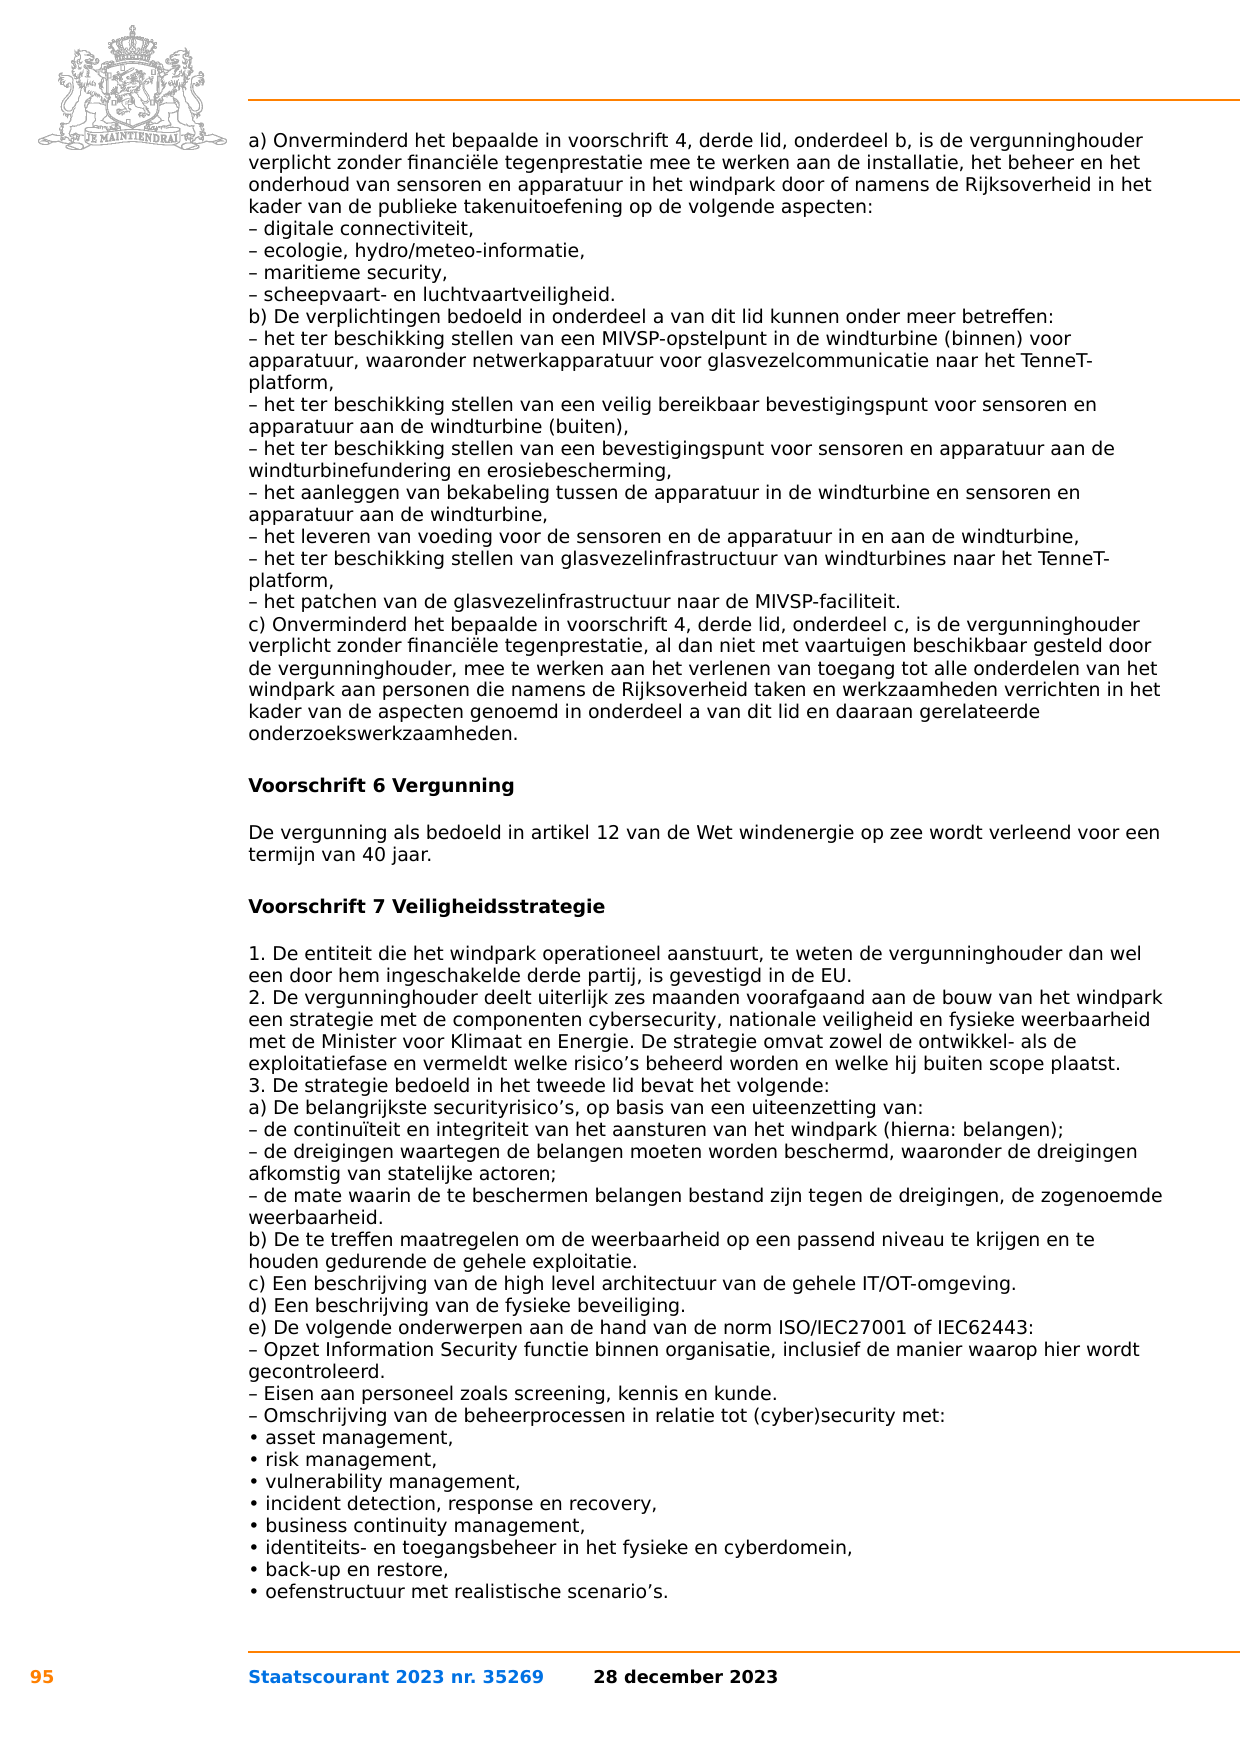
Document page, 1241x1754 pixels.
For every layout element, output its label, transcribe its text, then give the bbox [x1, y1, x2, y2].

text – Opzet Information Security functie binnen organisatie, inclusief de manier waarop hier wordt gecontroleerd. [248, 1339, 1163, 1383]
text – het ter beschikking stellen van een MIVSP-opstelpunt in de windturbine (binnen) voor apparatuur, waaronder netwerkapparatuur voor glasvezelcommunicatie naar het TenneT-platform, [248, 328, 1163, 394]
text – scheepvaart- en luchtvaartveiligheid. [248, 284, 1163, 306]
subtitle Voorschrift 7 Veiligheidsstrategie [248, 896, 1163, 918]
text e) De volgende onderwerpen aan de hand van de norm ISO/IEC27001 of IEC62443: [248, 1317, 1163, 1339]
text • risk management, [248, 1449, 1163, 1471]
text – maritieme security, [248, 262, 1163, 284]
text • back-up en restore, [248, 1559, 1163, 1581]
text – het ter beschikking stellen van een bevestigingspunt voor sensoren en apparatuur aan de windturbinefundering en erosiebescherming, [248, 438, 1163, 482]
text – het ter beschikking stellen van glasvezelinfrastructuur van windturbines naar het TenneT-platform, [248, 547, 1163, 591]
text • business continuity management, [248, 1515, 1163, 1537]
text a) De belangrijkste securityrisico’s, op basis van een uiteenzetting van: [248, 1097, 1163, 1119]
text – het patchen van de glasvezelinfrastructuur naar de MIVSP-faciliteit. [248, 591, 1163, 613]
picture [38, 25, 227, 150]
text – de dreigingen waartegen de belangen moeten worden beschermd, waaronder de dreigingen afkomstig van statelijke actoren; [248, 1141, 1163, 1185]
text 3. De strategie bedoeld in het tweede lid bevat het volgende: [248, 1075, 1163, 1097]
text • vulnerability management, [248, 1471, 1163, 1493]
text – de continuïteit en integriteit van het aansturen van het windpark (hierna: belangen); [248, 1119, 1163, 1141]
text • identiteits- en toegangsbeheer in het fysieke en cyberdomein, [248, 1537, 1163, 1559]
text • asset management, [248, 1427, 1163, 1449]
text b) De verplichtingen bedoeld in onderdeel a van dit lid kunnen onder meer betreffen: [248, 306, 1163, 328]
text 2. De vergunninghouder deelt uiterlijk zes maanden voorafgaand aan de bouw van het windpark een strategie met de componenten cybersecurity, nationale veiligheid en fysieke weerbaarheid met de Minister voor Klimaat en Energie. De strategie omvat zowel de ontwikkel- als de exploitatiefase en vermeldt welke risico’s beheerd worden en welke hij buiten scope plaatst. [248, 987, 1163, 1075]
text De vergunning als bedoeld in artikel 12 van de Wet windenergie op zee wordt verleend voor een termijn van 40 jaar. [248, 822, 1163, 866]
text – Eisen aan personeel zoals screening, kennis en kunde. [248, 1383, 1163, 1405]
subtitle Voorschrift 6 Vergunning [248, 775, 1163, 797]
text c) Een beschrijving van de high level architectuur van de gehele IT/OT-omgeving. [248, 1273, 1163, 1295]
text • incident detection, response en recovery, [248, 1493, 1163, 1515]
text c) Onverminderd het bepaalde in voorschrift 4, derde lid, onderdeel c, is de vergunninghouder verplicht zonder financiële tegenprestatie, al dan niet met vaartuigen beschikbaar gesteld door de vergunninghouder, mee te werken aan het verlenen van toegang tot alle onderdelen van het windpark aan personen die namens de Rijksoverheid taken en werkzaamheden verrichten in het kader van de aspecten genoemd in onderdeel a van dit lid en daaraan gerelateerde onderzoekswerkzaamheden. [248, 613, 1163, 745]
text – Omschrijving van de beheerprocessen in relatie tot (cyber)security met: [248, 1405, 1163, 1427]
text 1. De entiteit die het windpark operationeel aanstuurt, te weten de vergunninghouder dan wel een door hem ingeschakelde derde partij, is gevestigd in de EU. [248, 943, 1163, 987]
text – het ter beschikking stellen van een veilig bereikbaar bevestigingspunt voor sensoren en apparatuur aan de windturbine (buiten), [248, 394, 1163, 438]
text – de mate waarin de te beschermen belangen bestand zijn tegen de dreigingen, de zogenoemde weerbaarheid. [248, 1185, 1163, 1229]
text – ecologie, hydro/meteo-informatie, [248, 240, 1163, 262]
text – het aanleggen van bekabeling tussen de apparatuur in de windturbine en sensoren en apparatuur aan de windturbine, [248, 482, 1163, 526]
text b) De te treffen maatregelen om de weerbaarheid op een passend niveau te krijgen en te houden gedurende de gehele exploitatie. [248, 1229, 1163, 1273]
text – digitale connectiviteit, [248, 218, 1163, 240]
text – het leveren van voeding voor de sensoren en de apparatuur in en aan de windturbine, [248, 526, 1163, 547]
text • oefenstructuur met realistische scenario’s. [248, 1581, 1163, 1603]
text a) Onverminderd het bepaalde in voorschrift 4, derde lid, onderdeel b, is de vergunninghouder verplicht zonder financiële tegenprestatie mee te werken aan de installatie, het beheer en het onderhoud van sensoren en apparatuur in het windpark door of namens de Rijksoverheid in het kader van de publieke takenuitoefening op de volgende aspecten: [248, 130, 1163, 218]
text d) Een beschrijving van de fysieke beveiliging. [248, 1295, 1163, 1317]
